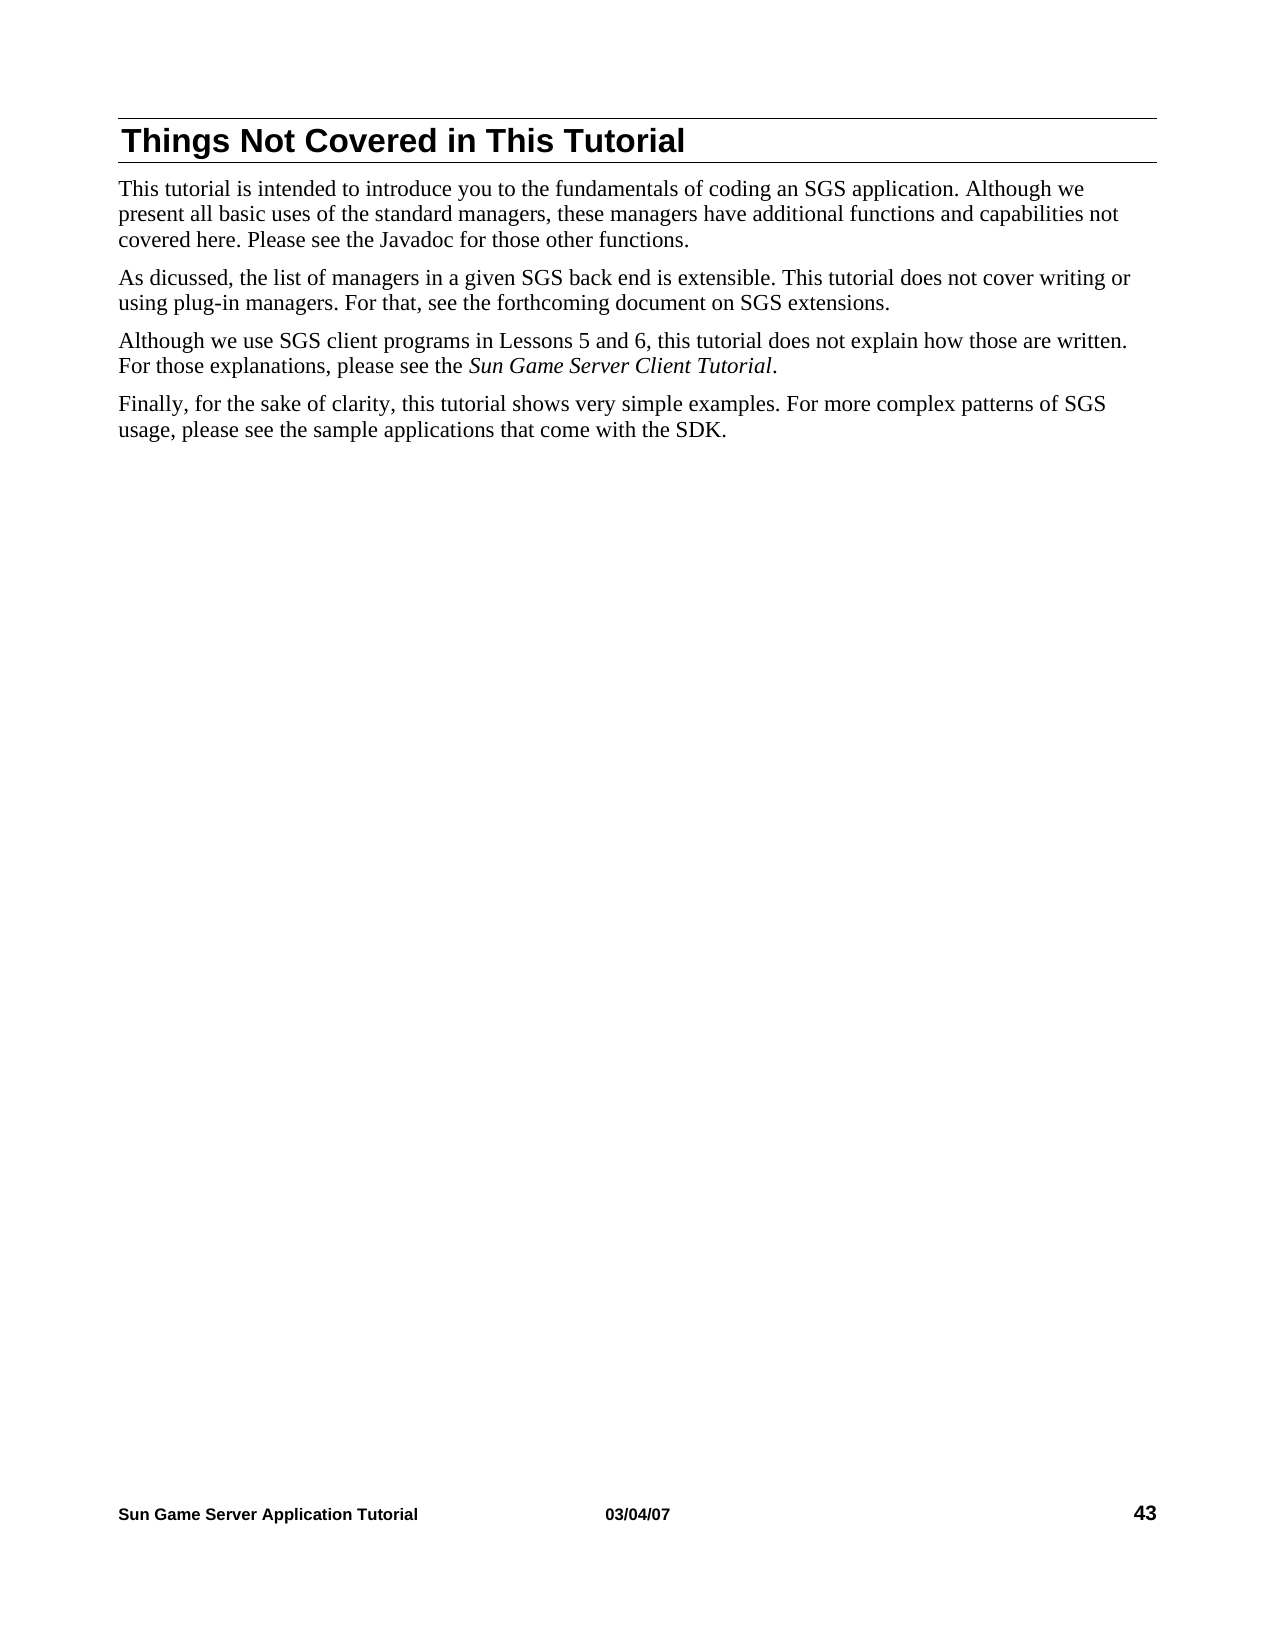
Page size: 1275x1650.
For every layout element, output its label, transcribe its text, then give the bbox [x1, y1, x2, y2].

text This tutorial is intended to introduce you to the fundamentals of coding an SGS application. Although we present all basic uses of the standard managers, these managers have additional functions and capabilities not covered here. Please see the Javadoc for those other functions. [118, 176, 1157, 252]
text As dicussed, the list of managers in a given SGS back end is extensible. This tutorial does not cover writing or using plug-in managers. For that, see the forthcoming document on SGS extensions. [118, 265, 1157, 316]
subtitle Things Not Covered in This Tutorial [118, 119, 1157, 162]
text Finally, for the sake of clarity, this tutorial shows very simple examples. For more complex patterns of SGS usage, please see the sample applications that come with the SDK. [118, 391, 1157, 442]
text Although we use SGS client programs in Lessons 5 and 6, this tutorial does not explain how those are written. For those explanations, please see the Sun Game Server Client Tutorial. [118, 328, 1157, 379]
